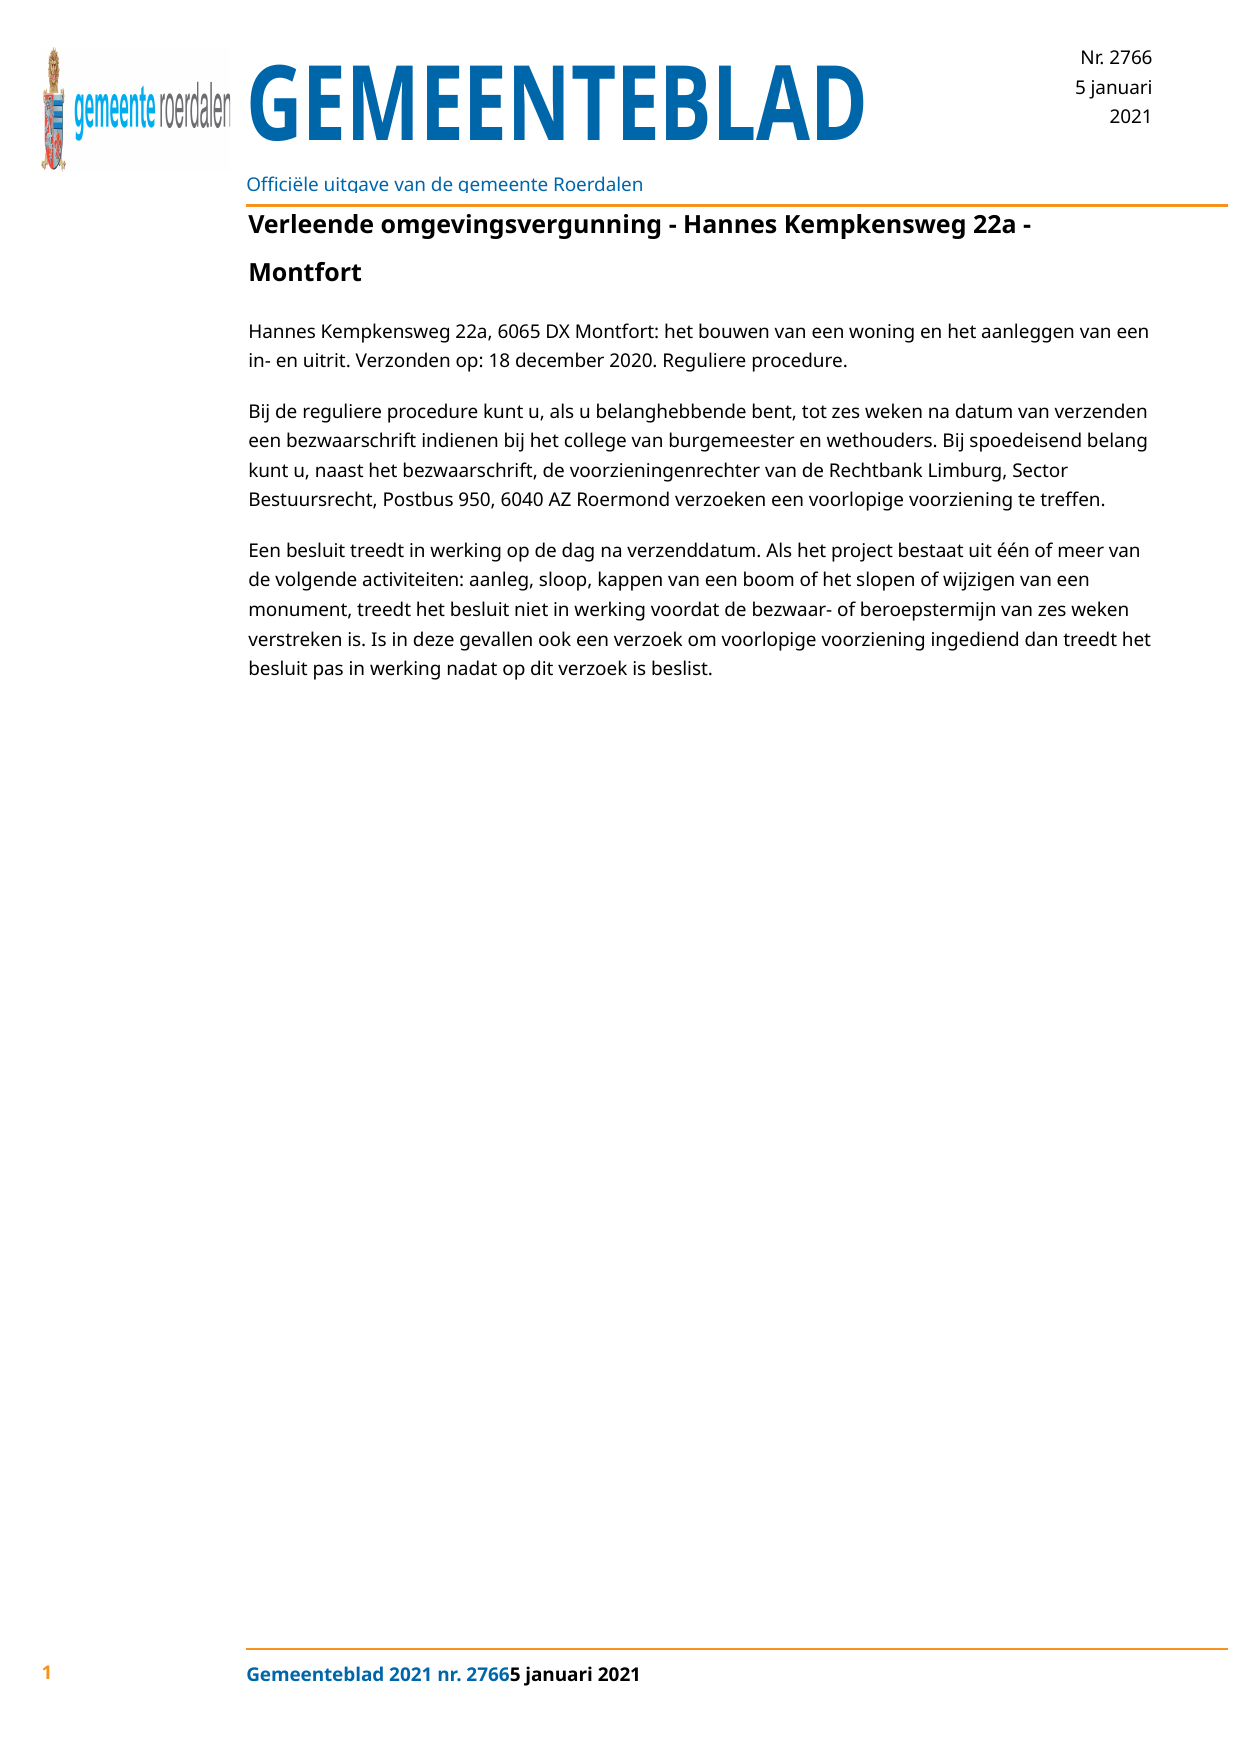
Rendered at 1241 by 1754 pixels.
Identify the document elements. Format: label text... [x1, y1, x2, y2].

picture [41, 47, 231, 172]
text Bij de reguliere procedure kunt u, als u belanghebbende bent, tot zes weken na datum van verzenden een bezwaarschrift indienen bij het college van burgemeester en wethouders. Bij spoedeisend belang kunt u, naast het bezwaarschrift, de voorzieningenrechter van de Rechtbank Limburg, Sector Bestuursrecht, Postbus 950, 6040 AZ Roermond verzoeken een voorlopige voorziening te treffen. [248, 398, 1152, 512]
text Hannes Kempkensweg 22a, 6065 DX Montfort: het bouwen van een woning en het aanleggen van een in- en uitrit. Verzonden op: 18 december 2020. Reguliere procedure. [248, 318, 1152, 373]
text Verleende omgevingsvergunning - Hannes Kempkensweg 22a - Montfort [248, 207, 1152, 288]
text Een besluit treedt in werking op de dag na verzenddatum. Als het project bestaat uit één of meer van de volgende activiteiten: aanleg, sloop, kappen van een boom of het slopen of wijzigen van een monument, treedt het besluit niet in werking voordat de bezwaar- of beroepstermijn van zes weken verstreken is. Is in deze gevallen ook een verzoek om voorlopige voorziening ingediend dan treedt het besluit pas in werking nadat op dit verzoek is beslist. [248, 537, 1152, 681]
